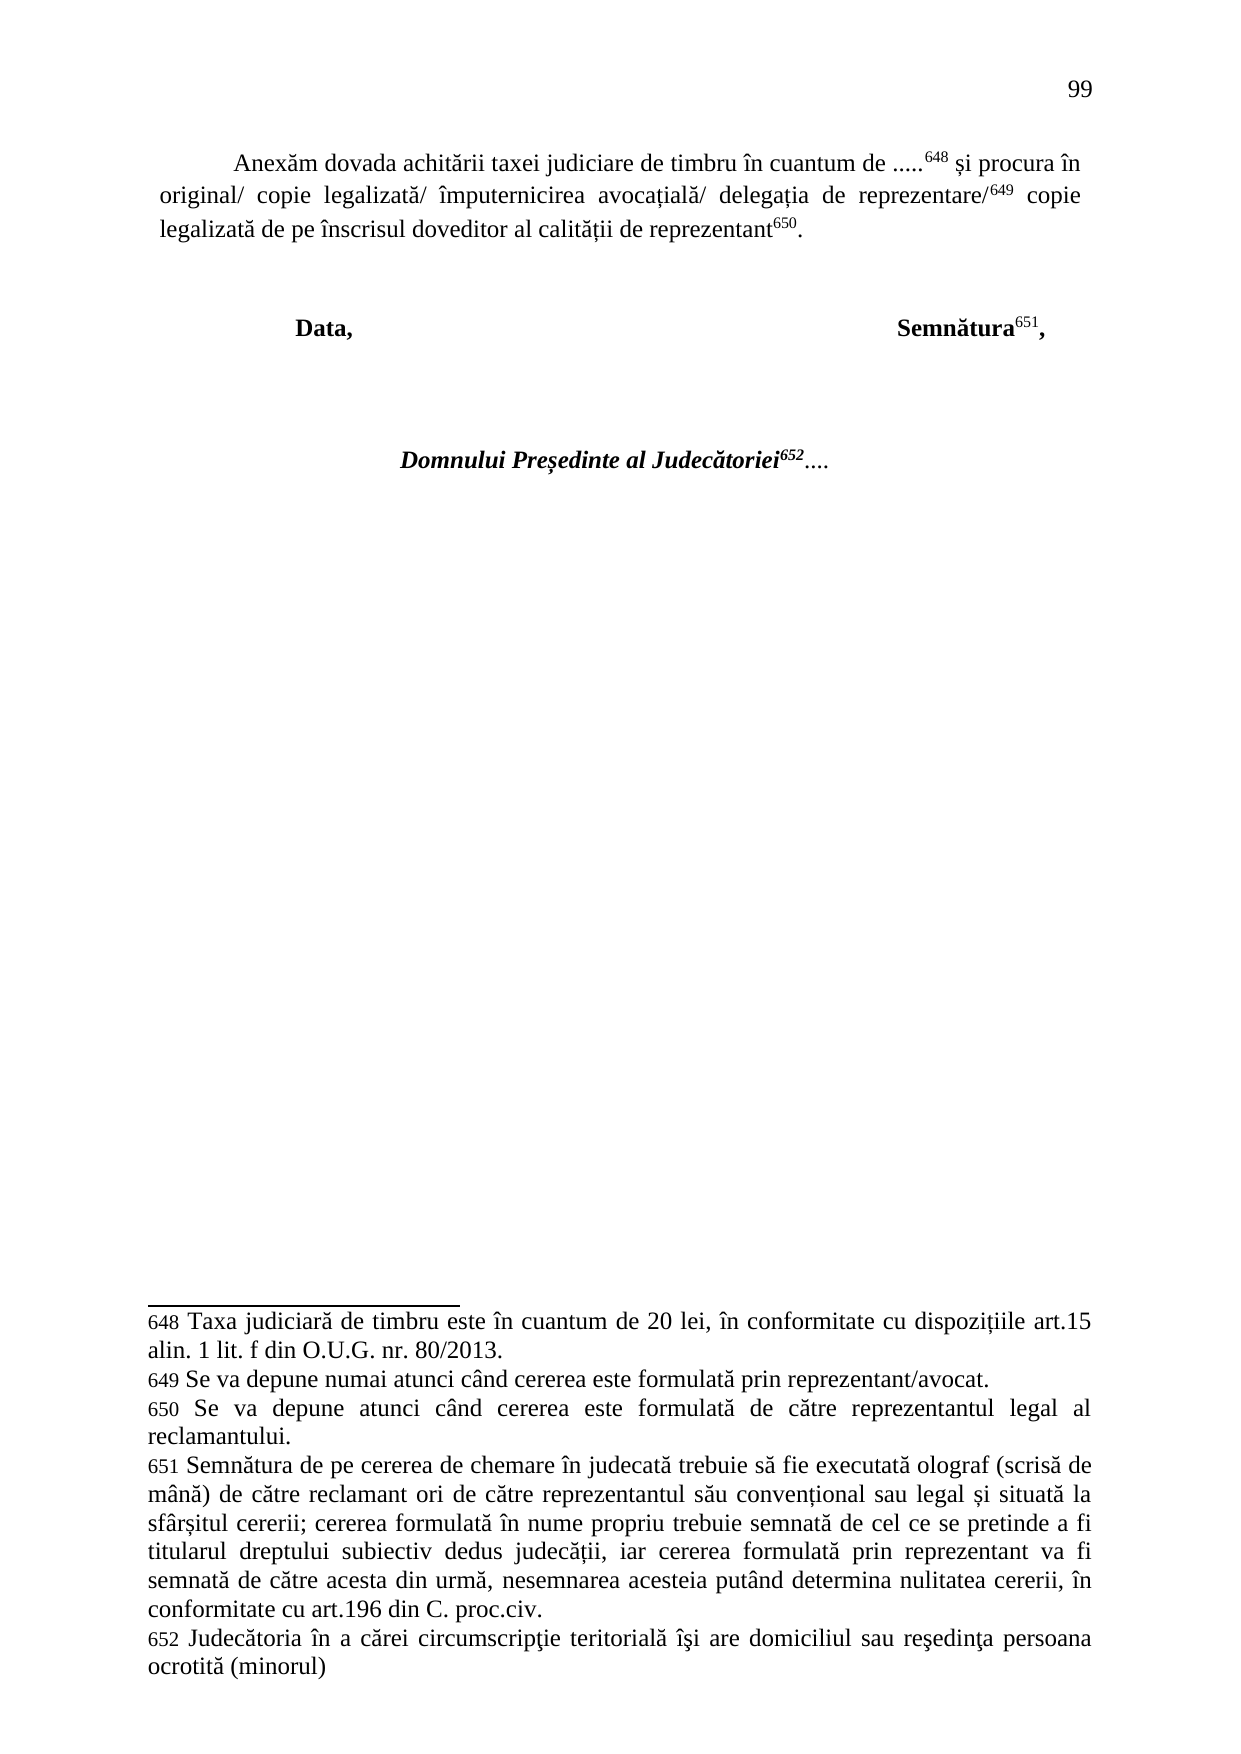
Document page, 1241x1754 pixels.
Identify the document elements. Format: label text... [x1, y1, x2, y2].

text Semnătura de pe cererea de chemare în judecată trebuie să fie executată olograf (scrisă de mână) de către reclamant ori de către reprezentantul său convențional sau legal și situată la sfârșitul cererii; cererea formulată în nume propriu trebuie semnată de cel ce se pretinde a fi titularul dreptului subiectiv dedus judecății, iar cererea formulată prin reprezentant va fi semnată de către acesta din urmă, nesemnarea acesteia putând determina nulitatea cererii, în conformitate cu art.196 din C. proc.civ. [148, 1450, 1093, 1623]
text Domnului Președinte al Judecătoriei.... [148, 445, 1087, 473]
text Se va depune numai atunci când cererea este formulată prin reprezentant/avocat. [148, 1364, 1093, 1393]
text Judecătoria în a cărei circumscripţie teritorială îşi are domiciliul sau reşedinţa persoana ocrotită (minorul) [148, 1623, 1093, 1680]
text Taxa judiciară de timbru este în cuantum de 20 lei, în conformitate cu dispozițiile art.15 alin. 1 lit. f din O.U.G. nr. 80/2013. [148, 1306, 1093, 1364]
text Data, Semnătura, [233, 313, 1081, 341]
text Anexăm dovada achitării taxei judiciare de timbru în cuantum de ..... și procura în original/ copie legalizată/ împuternicirea avocațială/ delegația de reprezentare/ copie legalizată de pe înscrisul doveditor al calității de reprezentant. [159, 148, 1081, 242]
text Se va depune atunci când cererea este formulată de către reprezentantul legal al reclamantului. [148, 1393, 1093, 1450]
